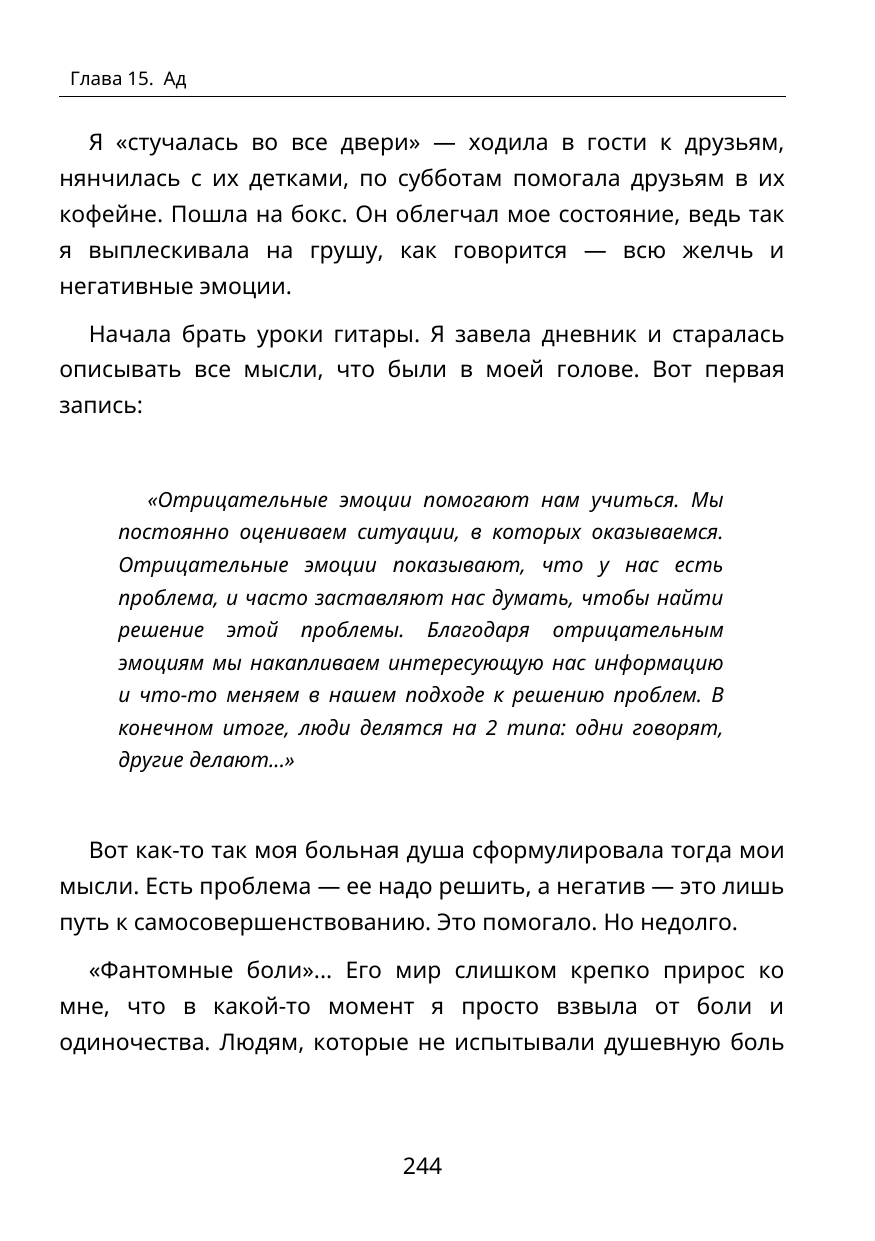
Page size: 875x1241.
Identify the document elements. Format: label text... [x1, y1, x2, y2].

text Я «стучалась во все двери» — ходила в гости к друзьям, нянчилась с их детками, по субботам помогала друзьям в их кофейне. Пошла на бокс. Он облегчал мое состояние, ведь так я выплескивала на грушу, как говорится — всю желчь и негативные эмоции. [59, 126, 786, 301]
text Начала брать уроки гитары. Я завела дневник и старалась описывать все мысли, что были в моей голове. Вот первая запись: [59, 317, 786, 421]
text «Отрицательные эмоции помогают нам учиться. Мы постоянно оцениваем ситуации, в которых оказываемся. Отрицательные эмоции показывают, что у нас есть проблема, и часто заставляют нас думать, чтобы найти решение этой проблемы. Благодаря отрицательным эмоциям мы накапливаем интересующую нас информацию и что-то меняем в нашем подходе к решению проблем. В конечном итоге, люди делятся на 2 типа: одни говорят, другие делают...» [118, 485, 727, 774]
text «Фантомные боли»... Его мир слишком крепко прирос ко мне, что в какой-то момент я просто взвыла от боли и одиночества. Людям, которые не испытывали душевную боль [59, 954, 786, 1057]
text Вот как-то так моя больная душа сформулировала тогда мои мысли. Есть проблема — ее надо решить, а негатив — это лишь путь к самосовершенствованию. Это помогало. Но недолго. [59, 834, 786, 937]
